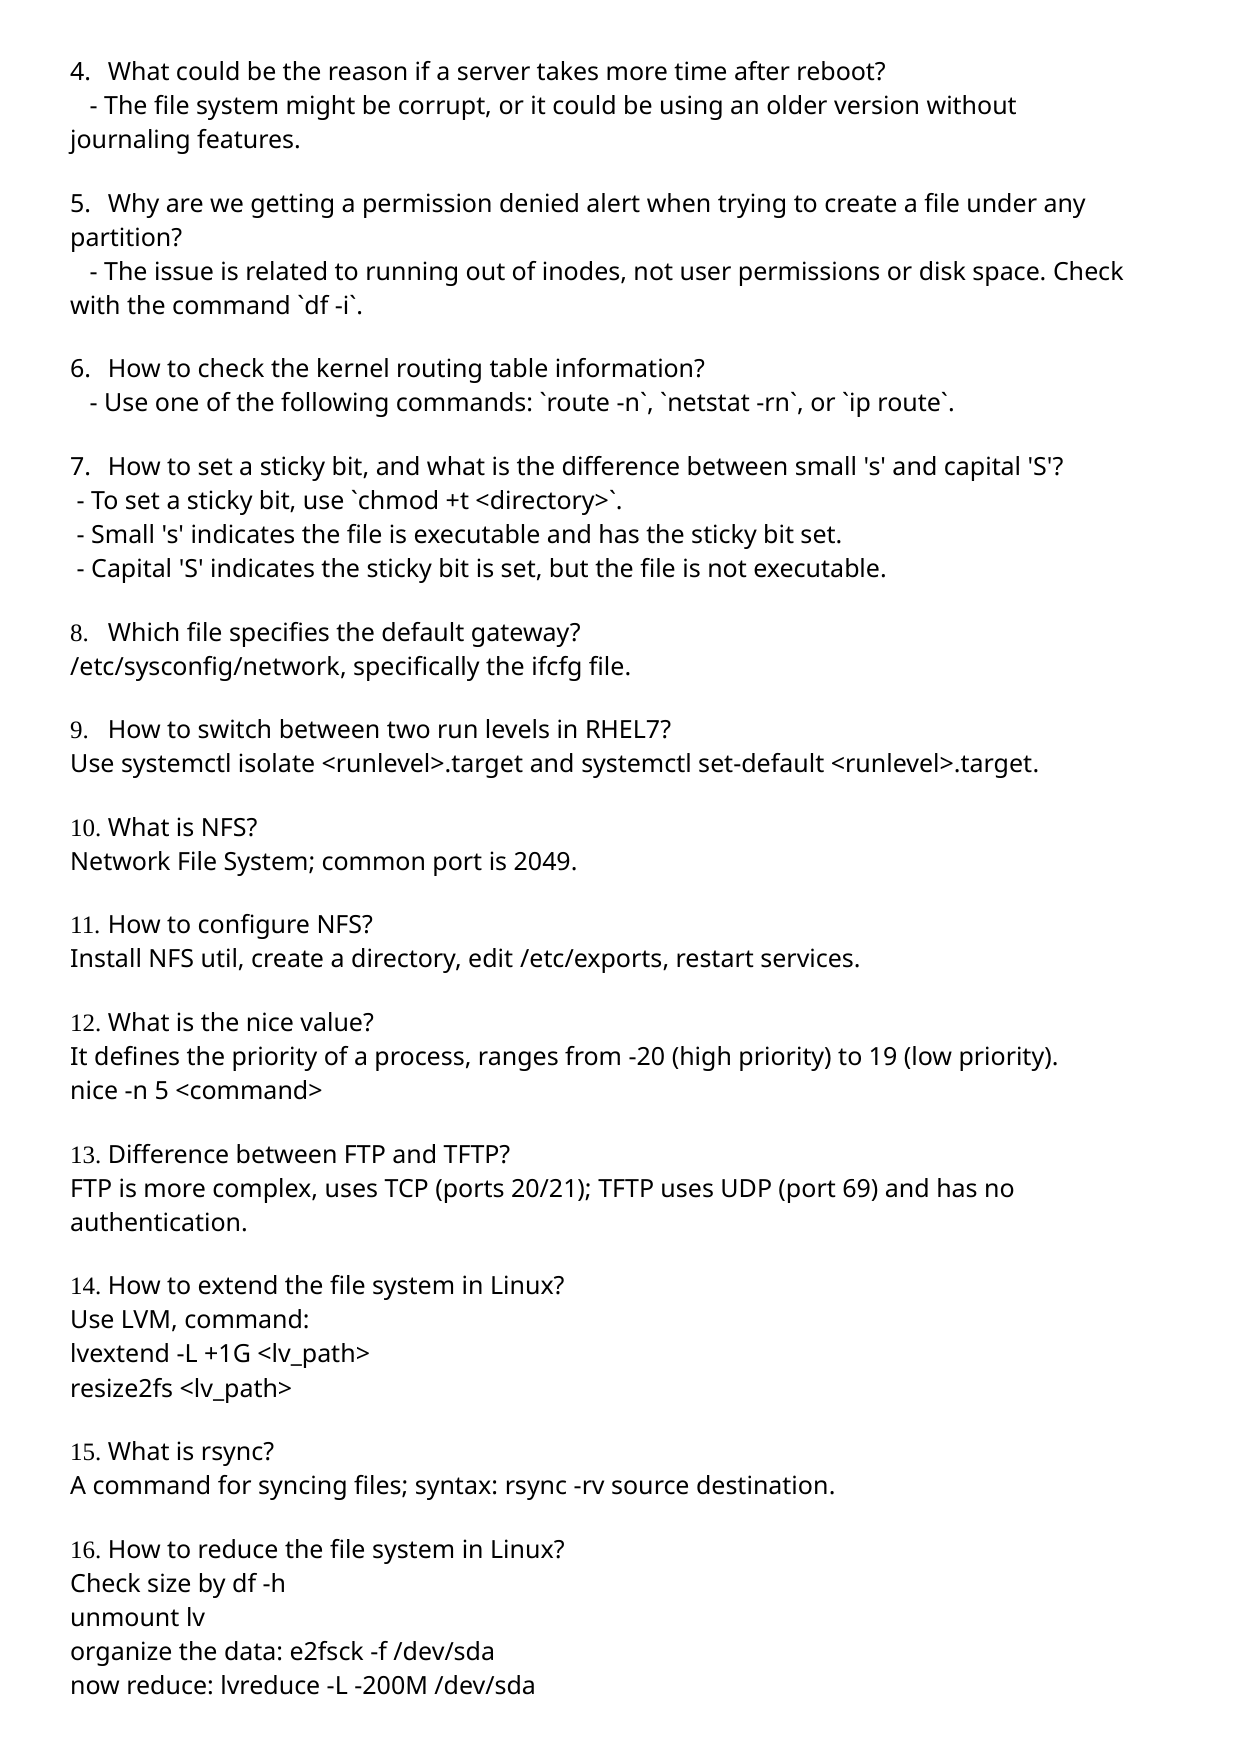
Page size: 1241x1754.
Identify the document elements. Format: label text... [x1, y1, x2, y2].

list How to reduce the file system in Linux? Check size by df -h unmount lv organize the data: e2fsck -f /dev/sda now reduce: lvreduce -L -200M /dev/sda [70, 1531, 1129, 1702]
list How to switch between two run levels in RHEL7? Use systemctl isolate <runlevel>.target and systemctl set-default <runlevel>.target. [70, 712, 1129, 780]
list What is NFS? Network File System; common port is 2049. [70, 809, 1129, 878]
list How to configure NFS? Install NFS util, create a directory, edit /etc/exports, restart services. [70, 907, 1129, 975]
list What is the nice value? It defines the priority of a process, ranges from -20 (high priority) to 19 (low priority). nice -n 5 <command> [70, 1005, 1129, 1107]
list Why are we getting a permission denied alert when trying to create a file under any partition? - The issue is related to running out of inodes, not user permissions or disk space. Check with the command `df -i`. [70, 185, 1129, 321]
list Difference between FTP and TFTP? FTP is more complex, uses TCP (ports 20/21); TFTP uses UDP (port 69) and has no authentication. [70, 1136, 1129, 1238]
list How to check the kernel routing table information? - Use one of the following commands: `route -n`, `netstat -rn`, or `ip route`. [70, 351, 1129, 419]
list What is rsync? A command for syncing files; syntax: rsync -rv source destination. [70, 1434, 1129, 1502]
list What could be the reason if a server takes more time after reboot? - The file system might be corrupt, or it could be using an older version without journaling features. [70, 53, 1129, 156]
list Which file specifies the default gateway? /etc/sysconfig/network, specifically the ifcfg file. [70, 614, 1129, 682]
list How to set a sticky bit, and what is the difference between small 's' and capital 'S'? - To set a sticky bit, use `chmod +t <directory>`. - Small 's' indicates the file is executable and has the sticky bit set. - Capital 'S' indicates the sticky bit is set, but the file is not executable. [70, 448, 1129, 585]
list How to extend the file system in Linux? Use LVM, command: lvextend -L +1G <lv_path> resize2fs <lv_path> [70, 1268, 1129, 1404]
